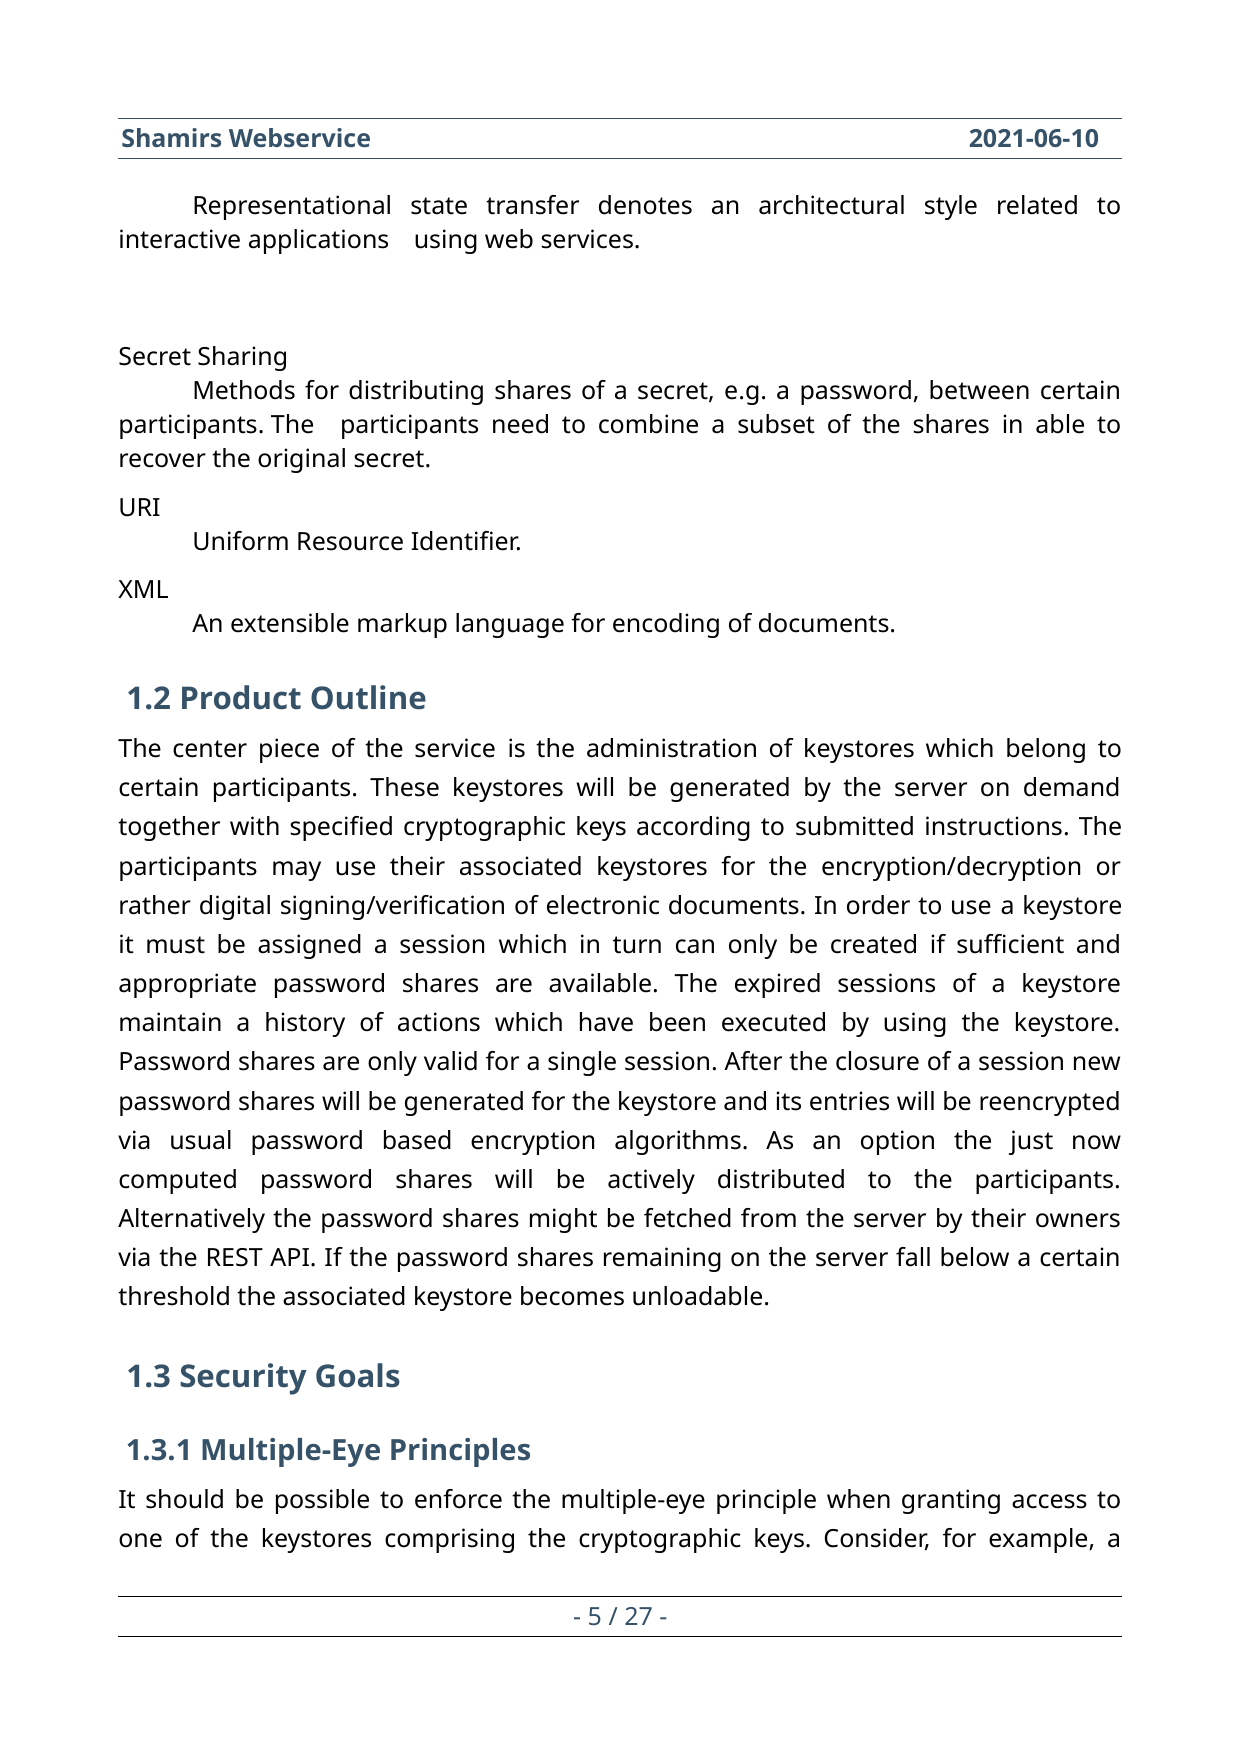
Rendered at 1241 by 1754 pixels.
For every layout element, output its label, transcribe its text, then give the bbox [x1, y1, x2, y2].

text Representational state transfer denotes an architectural style related to interactive applications using web services. [118, 188, 1122, 256]
text URI [118, 489, 1122, 523]
text Secret Sharing [118, 338, 1122, 373]
text XML [118, 572, 1122, 606]
subtitle Product Outline [118, 676, 1122, 718]
text An extensible markup language for encoding of documents. [118, 606, 1122, 640]
text Methods for distributing shares of a secret, e.g. a password, between certain participants. The participants need to combine a subset of the shares in able to recover the original secret. [118, 373, 1122, 475]
text Uniform Resource Identifier. [118, 523, 1122, 557]
subtitle Security Goals [118, 1354, 1122, 1396]
text It should be possible to enforce the multiple-eye principle when granting access to one of the keystores comprising the cryptographic keys. Consider, for example, a [118, 1482, 1122, 1555]
text The center piece of the service is the administration of keystores which belong to certain participants. These keystores will be generated by the server on demand together with specified cryptographic keys according to submitted instructions. The participants may use their associated keystores for the encryption/decryption or rather digital signing/verification of electronic documents. In order to use a keystore it must be assigned a session which in turn can only be created if sufficient and appropriate password shares are available. The expired sessions of a keystore maintain a history of actions which have been executed by using the keystore. Password shares are only valid for a single session. After the closure of a session new password shares will be generated for the keystore and its entries will be reencrypted via usual password based encryption algorithms. As an option the just now computed password shares will be actively distributed to the participants. Alternatively the password shares might be fetched from the server by their owners via the REST API. If the password shares remaining on the server fall below a certain threshold the associated keystore becomes unloadable. [118, 731, 1122, 1313]
subtitle Multiple-Eye Principles [118, 1429, 1122, 1469]
